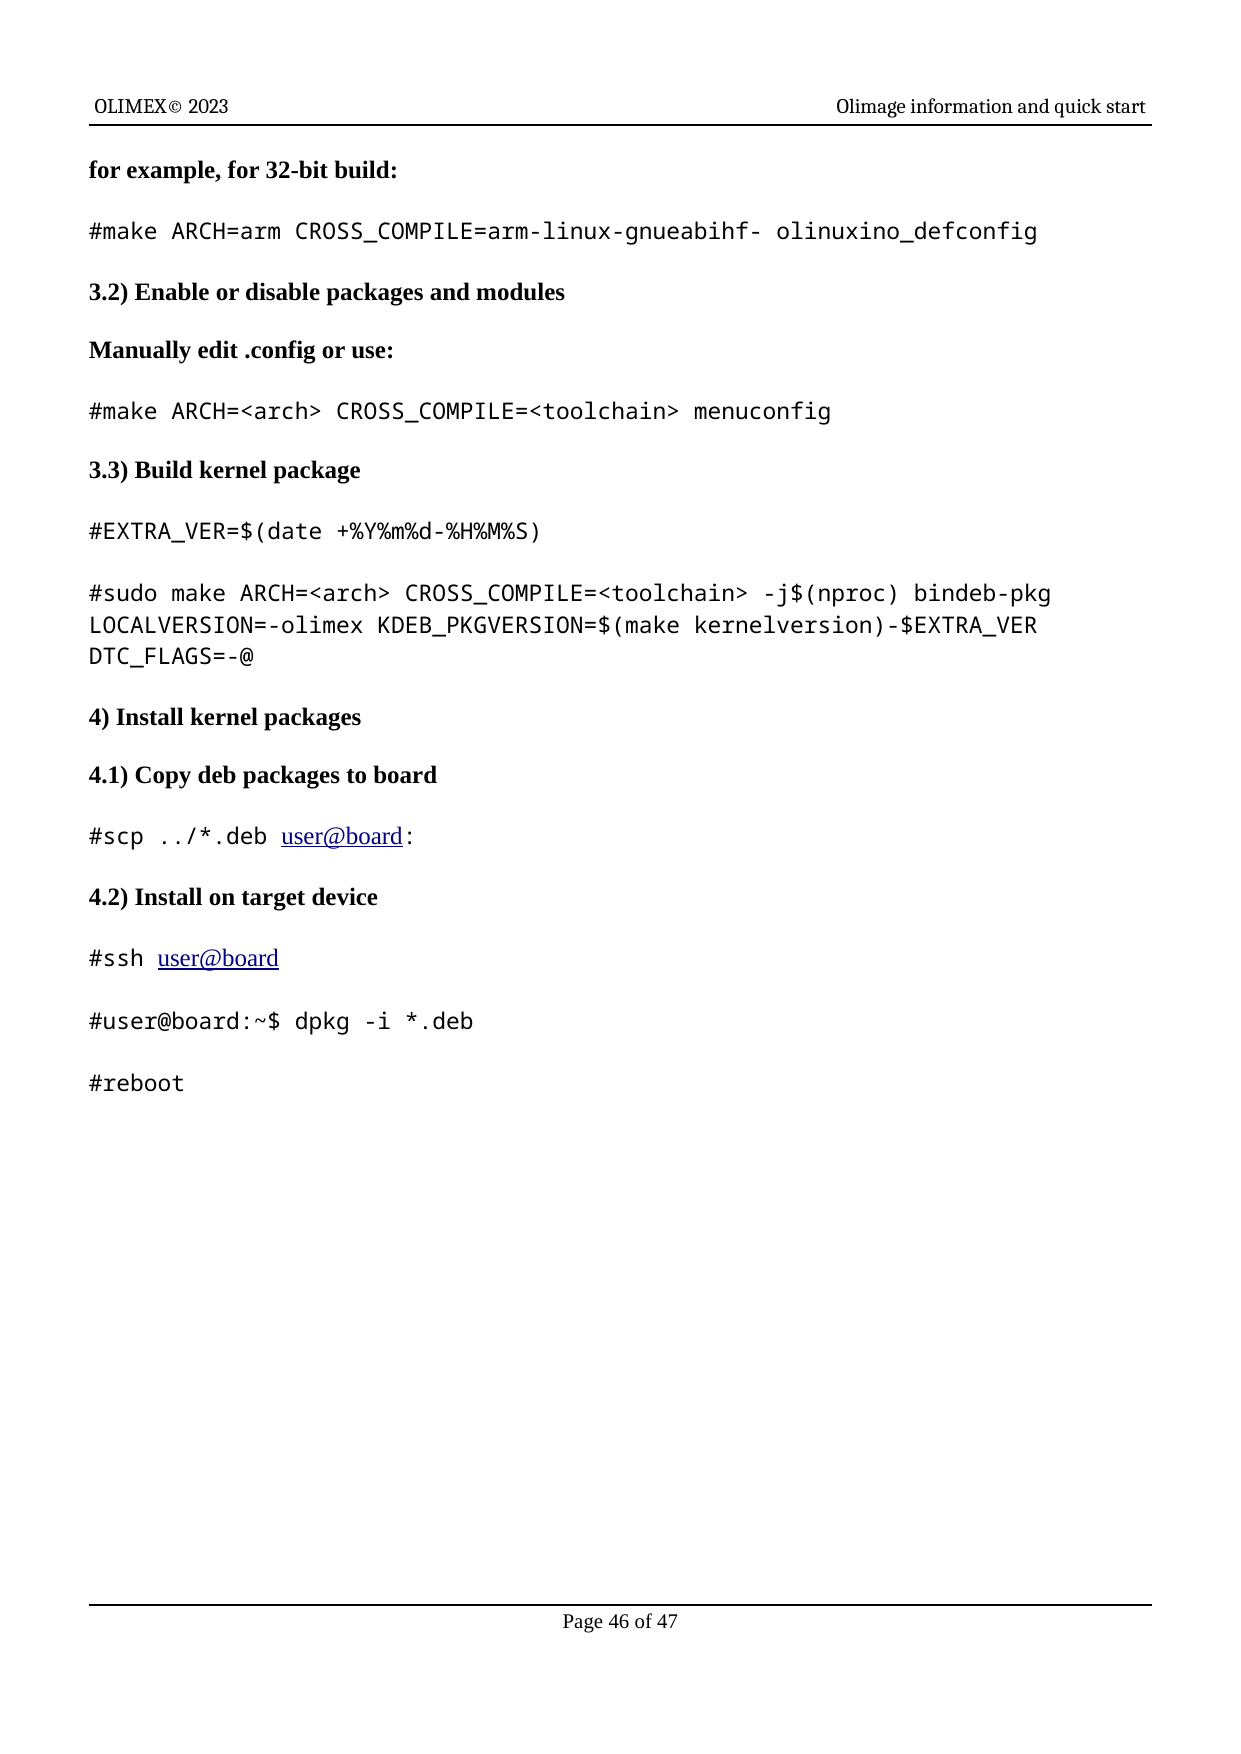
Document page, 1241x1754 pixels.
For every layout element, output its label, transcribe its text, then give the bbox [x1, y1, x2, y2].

text #sudo make ARCH=<arch> CROSS_COMPILE=<toolchain> -j$(nproc) bindeb-pkg LOCALVERSION=-olimex KDEB_PKGVERSION=$(make kernelversion)-$EXTRA_VER DTC_FLAGS=-@ [88, 577, 1152, 671]
text #make ARCH=arm CROSS_COMPILE=arm-linux-gnueabihf- olinuxino_defconfig [88, 215, 1152, 246]
text Manually edit .config or use: [88, 335, 1152, 363]
text #user@board:~$ dpkg -i *.deb [88, 1005, 1152, 1036]
text 4.1) Copy deb packages to board [88, 760, 1152, 788]
text 4.2) Install on target device [88, 882, 1152, 911]
text 3.2) Enable or disable packages and modules [88, 277, 1152, 306]
text 4) Install kernel packages [88, 702, 1152, 731]
text #scp ../*.deb user@board: [88, 820, 1152, 851]
text #make ARCH=<arch> CROSS_COMPILE=<toolchain> menuconfig [88, 395, 1152, 426]
text for example, for 32-bit build: [88, 155, 1152, 183]
text #reboot [88, 1067, 1152, 1098]
text #ssh user@board [88, 942, 1152, 973]
text 3.3) Build kernel package [88, 455, 1152, 483]
text #EXTRA_VER=$(date +%Y%m%d-%H%M%S) [88, 515, 1152, 546]
